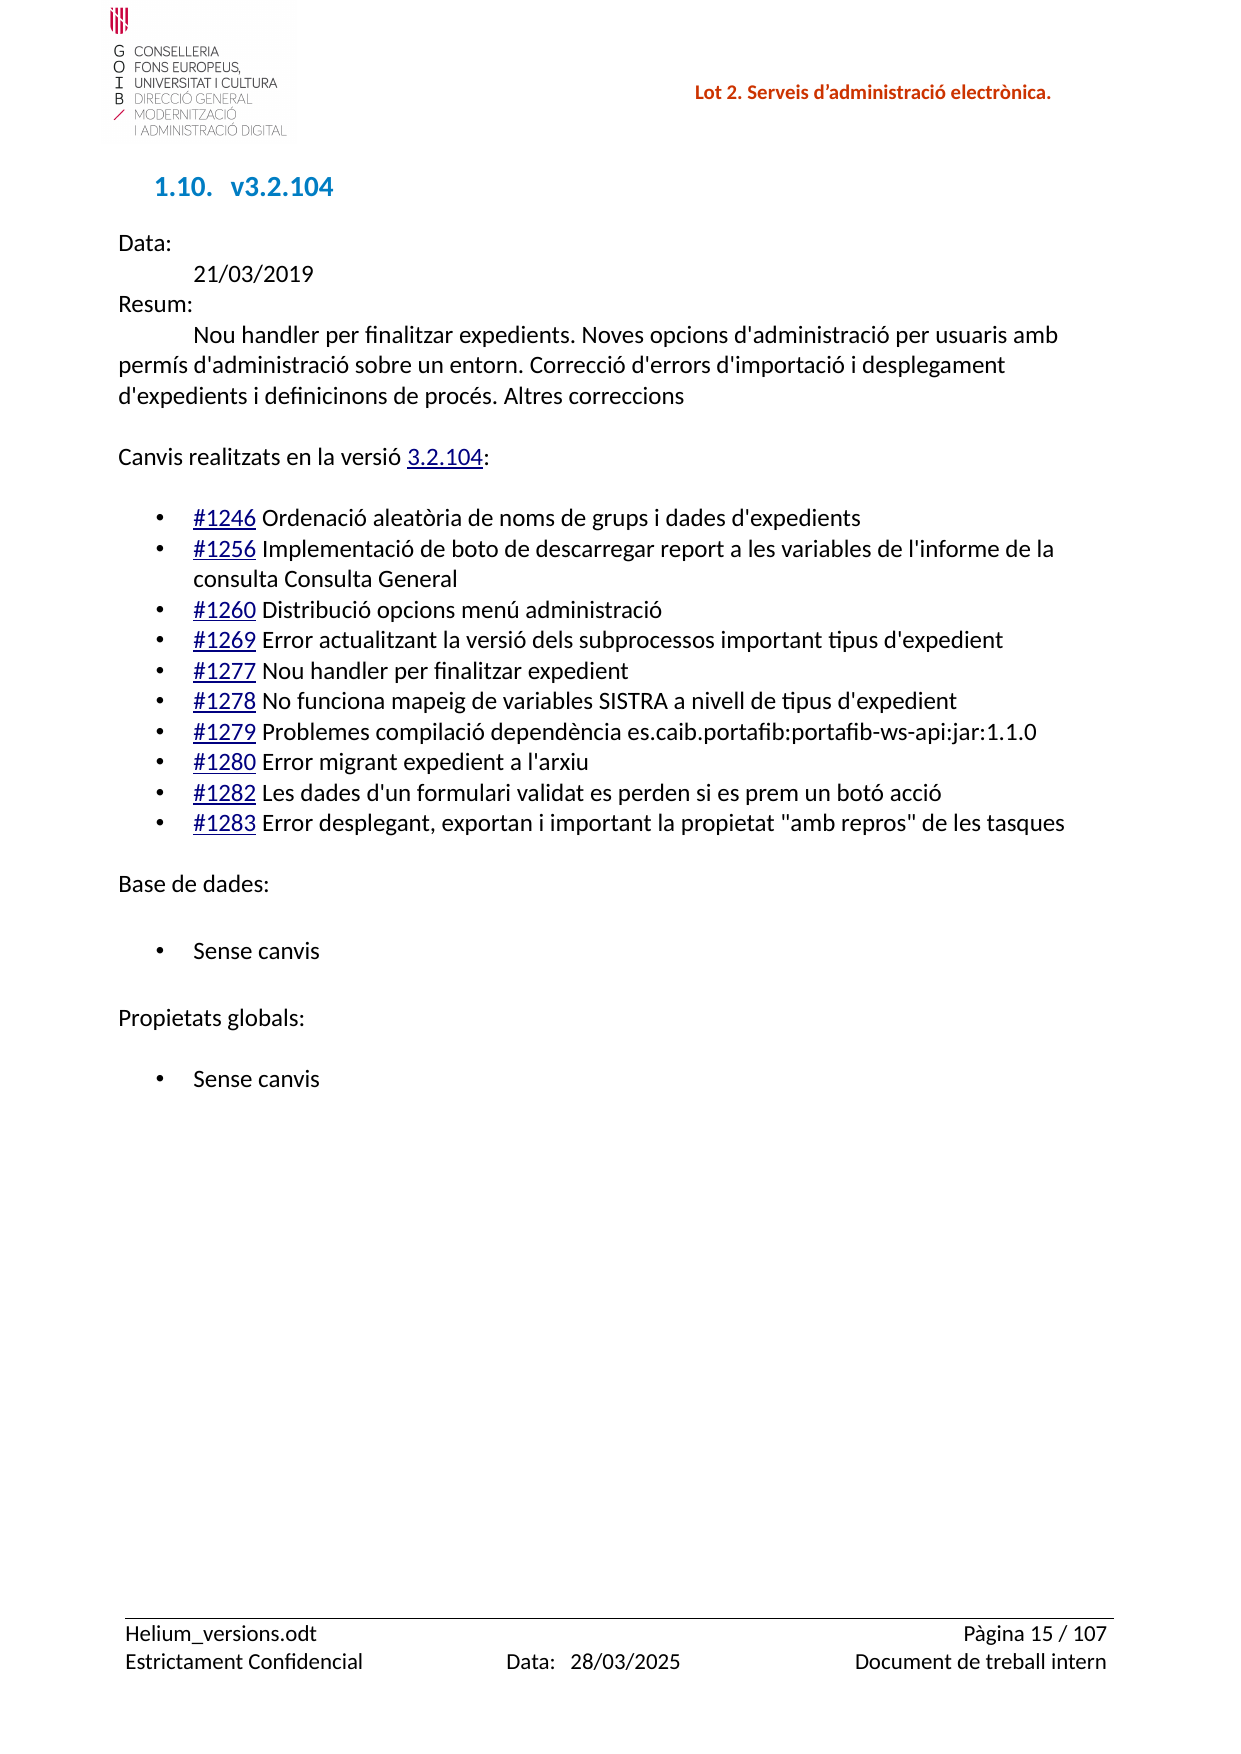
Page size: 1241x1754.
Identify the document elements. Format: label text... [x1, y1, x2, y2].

list #1246 Ordenació aleatòria de noms de grups i dades d'expedients [156, 502, 1122, 533]
list #1277 Nou handler per finalitzar expedient [156, 655, 1122, 685]
text 21/03/2019 [118, 258, 1122, 289]
text Canvis realitzats en la versió 3.2.104: [118, 441, 1122, 472]
text Propietats globals: [118, 1002, 1122, 1033]
list #1269 Error actualitzant la versió dels subprocessos important tipus d'expedient [156, 624, 1122, 655]
picture [100, 0, 297, 144]
list #1283 Error desplegant, exportan i important la propietat "amb repros" de les tasques [156, 807, 1122, 838]
list #1280 Error migrant expedient a l'arxiu [156, 746, 1122, 777]
list Sense canvis [156, 936, 1122, 966]
list Sense canvis [156, 1063, 1122, 1094]
list #1256 Implementació de boto de descarregar report a les variables de l'informe de la consulta Consulta General [156, 533, 1122, 594]
list #1278 No funciona mapeig de variables SISTRA a nivell de tipus d'expedient [156, 685, 1122, 716]
list #1260 Distribució opcions menú administració [156, 594, 1122, 624]
list #1282 Les dades d'un formulari validat es perden si es prem un botó acció [156, 777, 1122, 807]
text Resum: [118, 289, 1122, 319]
text Data: [118, 228, 1122, 258]
subtitle v3.2.104 [153, 168, 1122, 204]
text Base de dades: [118, 868, 1122, 899]
list #1279 Problemes compilació dependència es.caib.portafib:portafib-ws-api:jar:1.1.0 [156, 716, 1122, 746]
text Nou handler per finalitzar expedients. Noves opcions d'administració per usuaris amb permís d'administració sobre un entorn. Correcció d'errors d'importació i desplegament d'expedients i definicinons de procés. Altres correccions [118, 319, 1122, 411]
